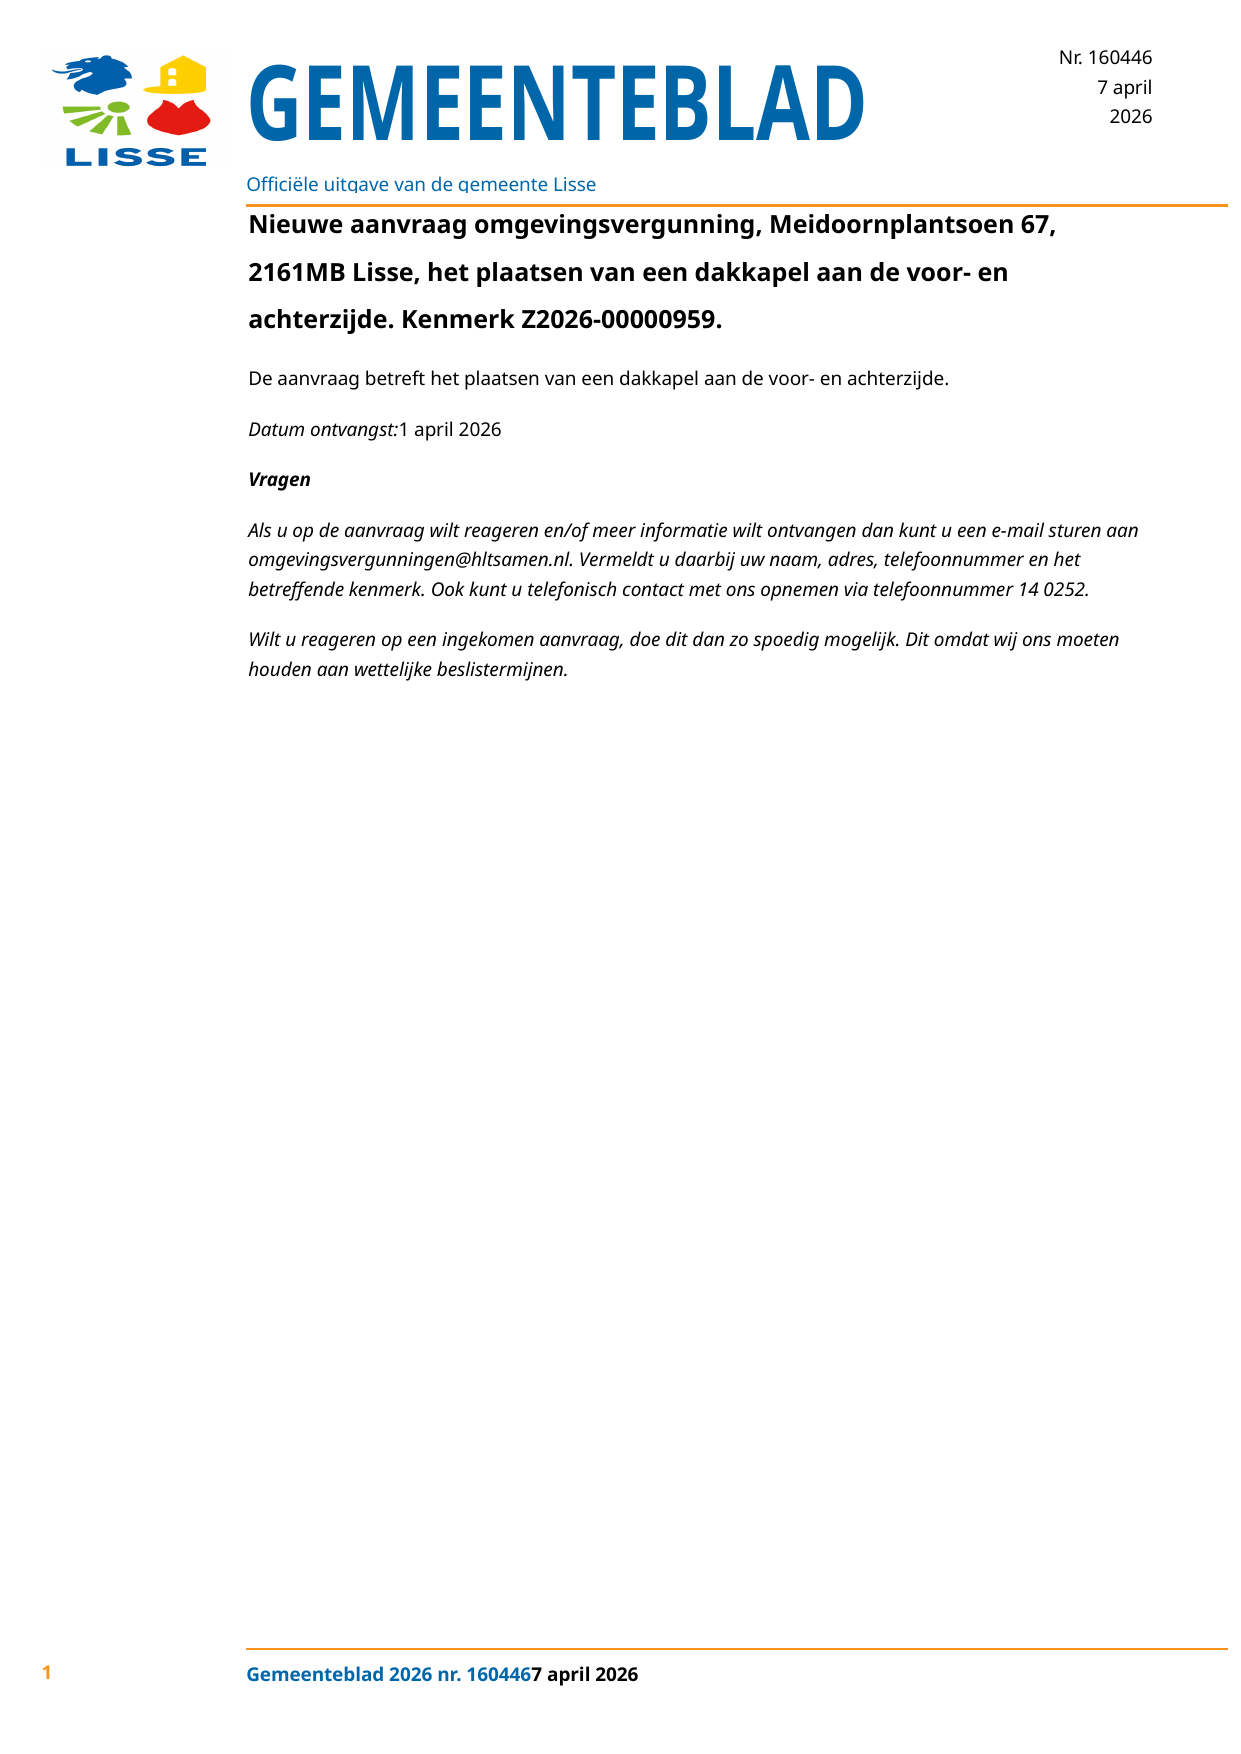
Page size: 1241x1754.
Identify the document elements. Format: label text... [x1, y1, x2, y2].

text Datum ontvangst:1 april 2026 [248, 416, 1152, 442]
text Als u op de aanvraag wilt reageren en/of meer informatie wilt ontvangen dan kunt u een e-mail sturen aan omgevingsvergunningen@hltsamen.nl. Vermeldt u daarbij uw naam, adres, telefoonnummer en het betreffende kenmerk. Ook kunt u telefonisch contact met ons opnemen via telefoonnummer 14 0252. [248, 517, 1152, 602]
text Nieuwe aanvraag omgevingsvergunning, Meidoornplantsoen 67, 2161MB Lisse, het plaatsen van een dakkapel aan de voor- en achterzijde. Kenmerk Z2026-00000959. [248, 207, 1152, 336]
text Vragen [248, 466, 1152, 492]
text De aanvraag betreft het plaatsen van een dakkapel aan de voor- en achterzijde. [248, 366, 1152, 391]
text Wilt u reageren op een ingekomen aanvraag, doe dit dan zo spoedig mogelijk. Dit omdat wij ons moeten houden aan wettelijke beslistermijnen. [248, 626, 1152, 682]
picture [41, 47, 231, 172]
